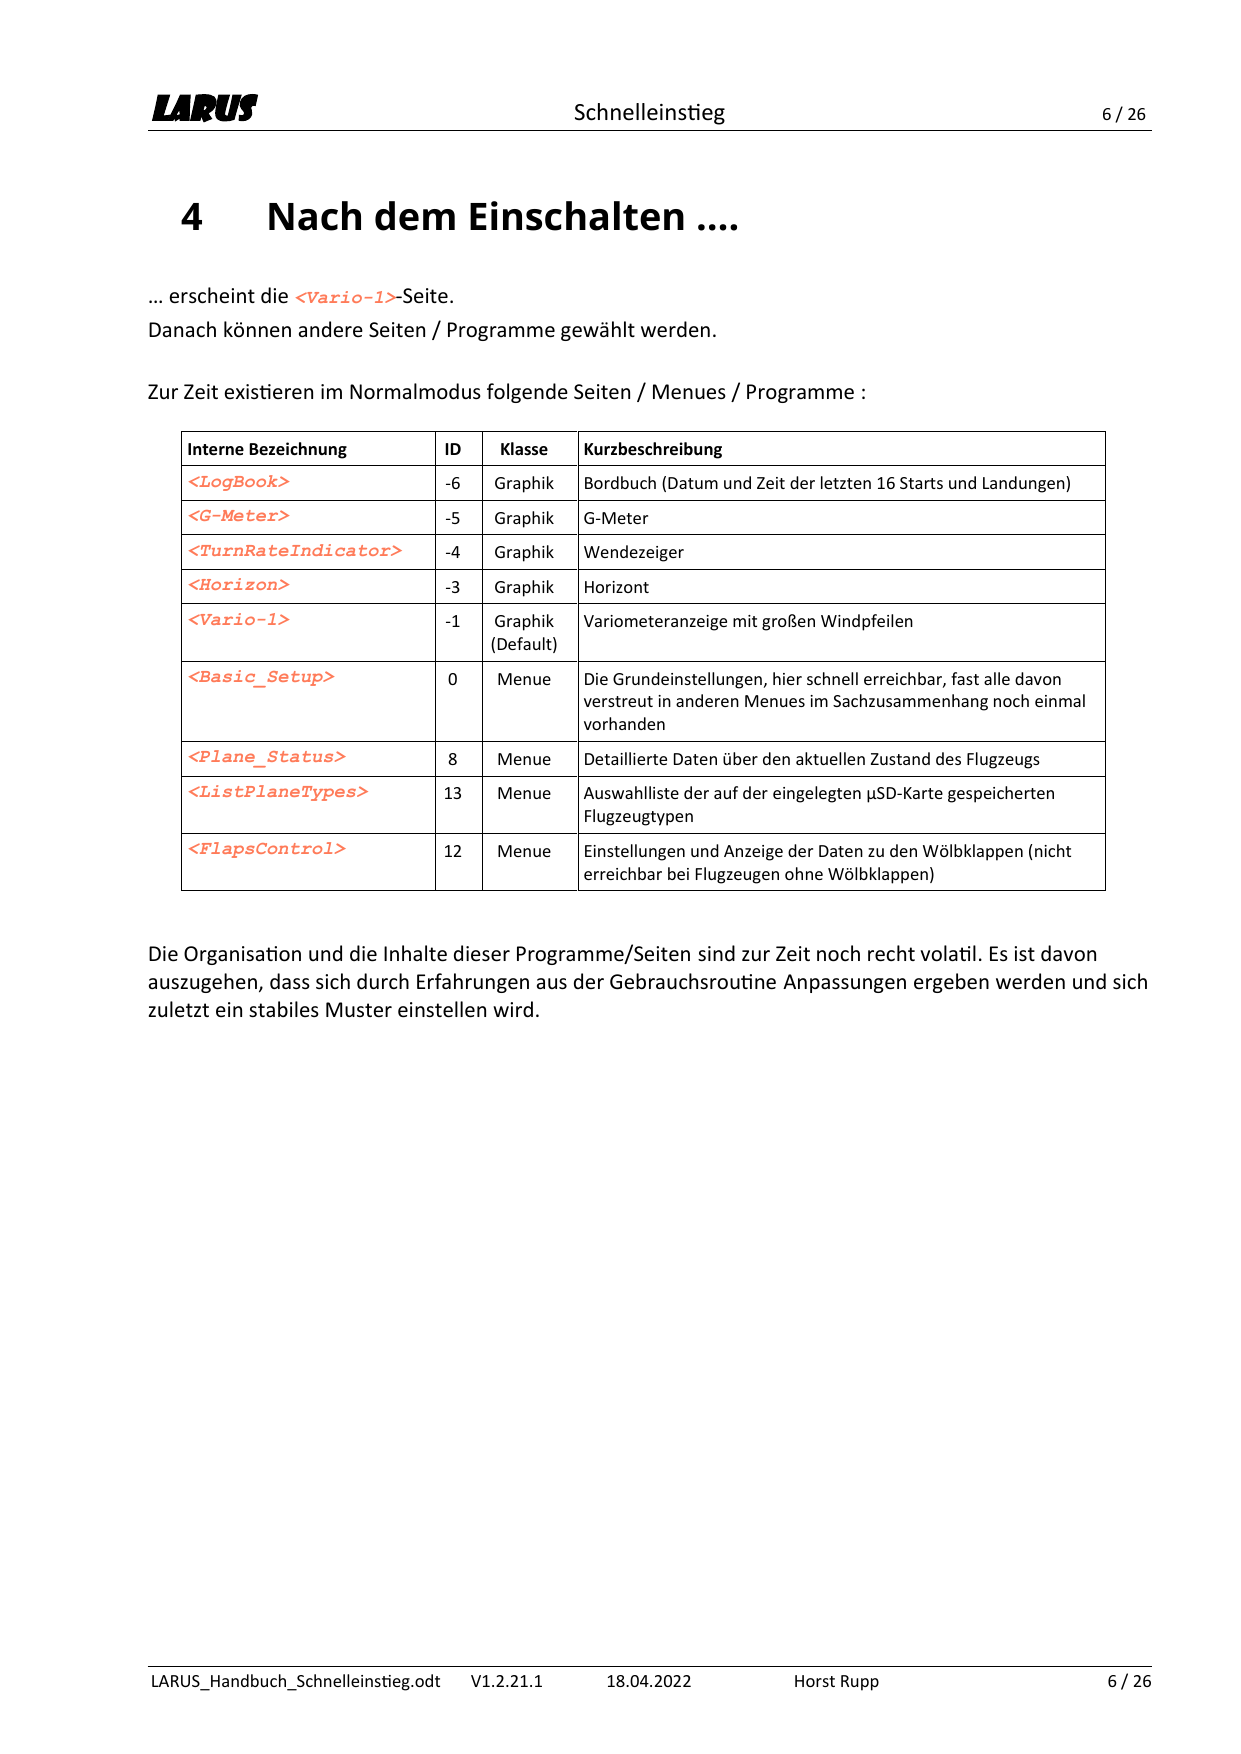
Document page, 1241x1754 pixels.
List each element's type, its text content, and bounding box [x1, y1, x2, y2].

table_cell Graphik [483, 501, 577, 534]
table_cell Menue [483, 834, 577, 890]
table_cell Graphik [483, 535, 577, 569]
table_cell <Plane_Status> [182, 742, 435, 776]
table_cell <FlapsControl> [182, 834, 435, 890]
text Die Organisation und die Inhalte dieser Programme/Seiten sind zur Zeit noch recht volatil. Es ist davon auszugehen, dass sich durch Erfahrungen aus der Gebrauchsroutine Anpassungen ergeben werden und sich zuletzt ein stabiles Muster einstellen wird. [148, 939, 1152, 1023]
table_cell -4 [436, 535, 482, 569]
table_cell <LogBook> [182, 466, 435, 500]
table_cell Einstellungen und Anzeige der Daten zu den Wölbklappen (nicht erreichbar bei Flugzeugen ohne Wölbklappen) [579, 834, 1105, 890]
text Zur Zeit existieren im Normalmodus folgende Seiten / Menues / Programme : [148, 377, 1152, 405]
table_cell Graphik [483, 570, 577, 603]
table_cell Horizont [579, 570, 1105, 603]
table_cell Die Grundeinstellungen, hier schnell erreichbar, fast alle davon verstreut in anderen Menues im Sachzusammenhang noch einmal vorhanden [579, 662, 1105, 741]
table_cell Bordbuch (Datum und Zeit der letzten 16 Starts und Landungen) [579, 466, 1105, 500]
table_header ID [436, 432, 482, 465]
table_cell -6 [436, 466, 482, 500]
table_cell <Vario-1> [182, 604, 435, 661]
table_cell 12 [436, 834, 482, 890]
table_cell <Basic_Setup> [182, 662, 435, 741]
table_cell <ListPlaneTypes> [182, 777, 435, 833]
text … erscheint die <Vario-1>-Seite. [148, 281, 1152, 309]
table_cell Graphik [483, 466, 577, 500]
table_cell 8 [436, 742, 482, 776]
table_cell Menue [483, 662, 577, 741]
table_header Interne Bezeichnung [182, 432, 435, 465]
table_cell Wendezeiger [579, 535, 1105, 569]
table_cell 13 [436, 777, 482, 833]
table_cell Variometeranzeige mit großen Windpfeilen [579, 604, 1105, 661]
table_header Klasse [483, 432, 577, 465]
table_header Kurzbeschreibung [579, 432, 1105, 465]
table_cell -5 [436, 501, 482, 534]
table_cell Graphik (Default) [483, 604, 577, 661]
table_cell G-Meter [579, 501, 1105, 534]
table_cell <Horizon> [182, 570, 435, 603]
text Danach können andere Seiten / Programme gewählt werden. [148, 315, 1152, 343]
table_cell Auswahlliste der auf der eingelegten µSD-Karte gespeicherten Flugzeugtypen [579, 777, 1105, 833]
table_cell -1 [436, 604, 482, 661]
table_cell Menue [483, 742, 577, 776]
subtitle Nach dem Einschalten …. [148, 155, 1128, 266]
table_cell <G-Meter> [182, 501, 435, 534]
table_cell Detaillierte Daten über den aktuellen Zustand des Flugzeugs [579, 742, 1105, 776]
table_cell 0 [436, 662, 482, 741]
table_cell <TurnRateIndicator> [182, 535, 435, 569]
table_cell Menue [483, 777, 577, 833]
table_cell -3 [436, 570, 482, 603]
